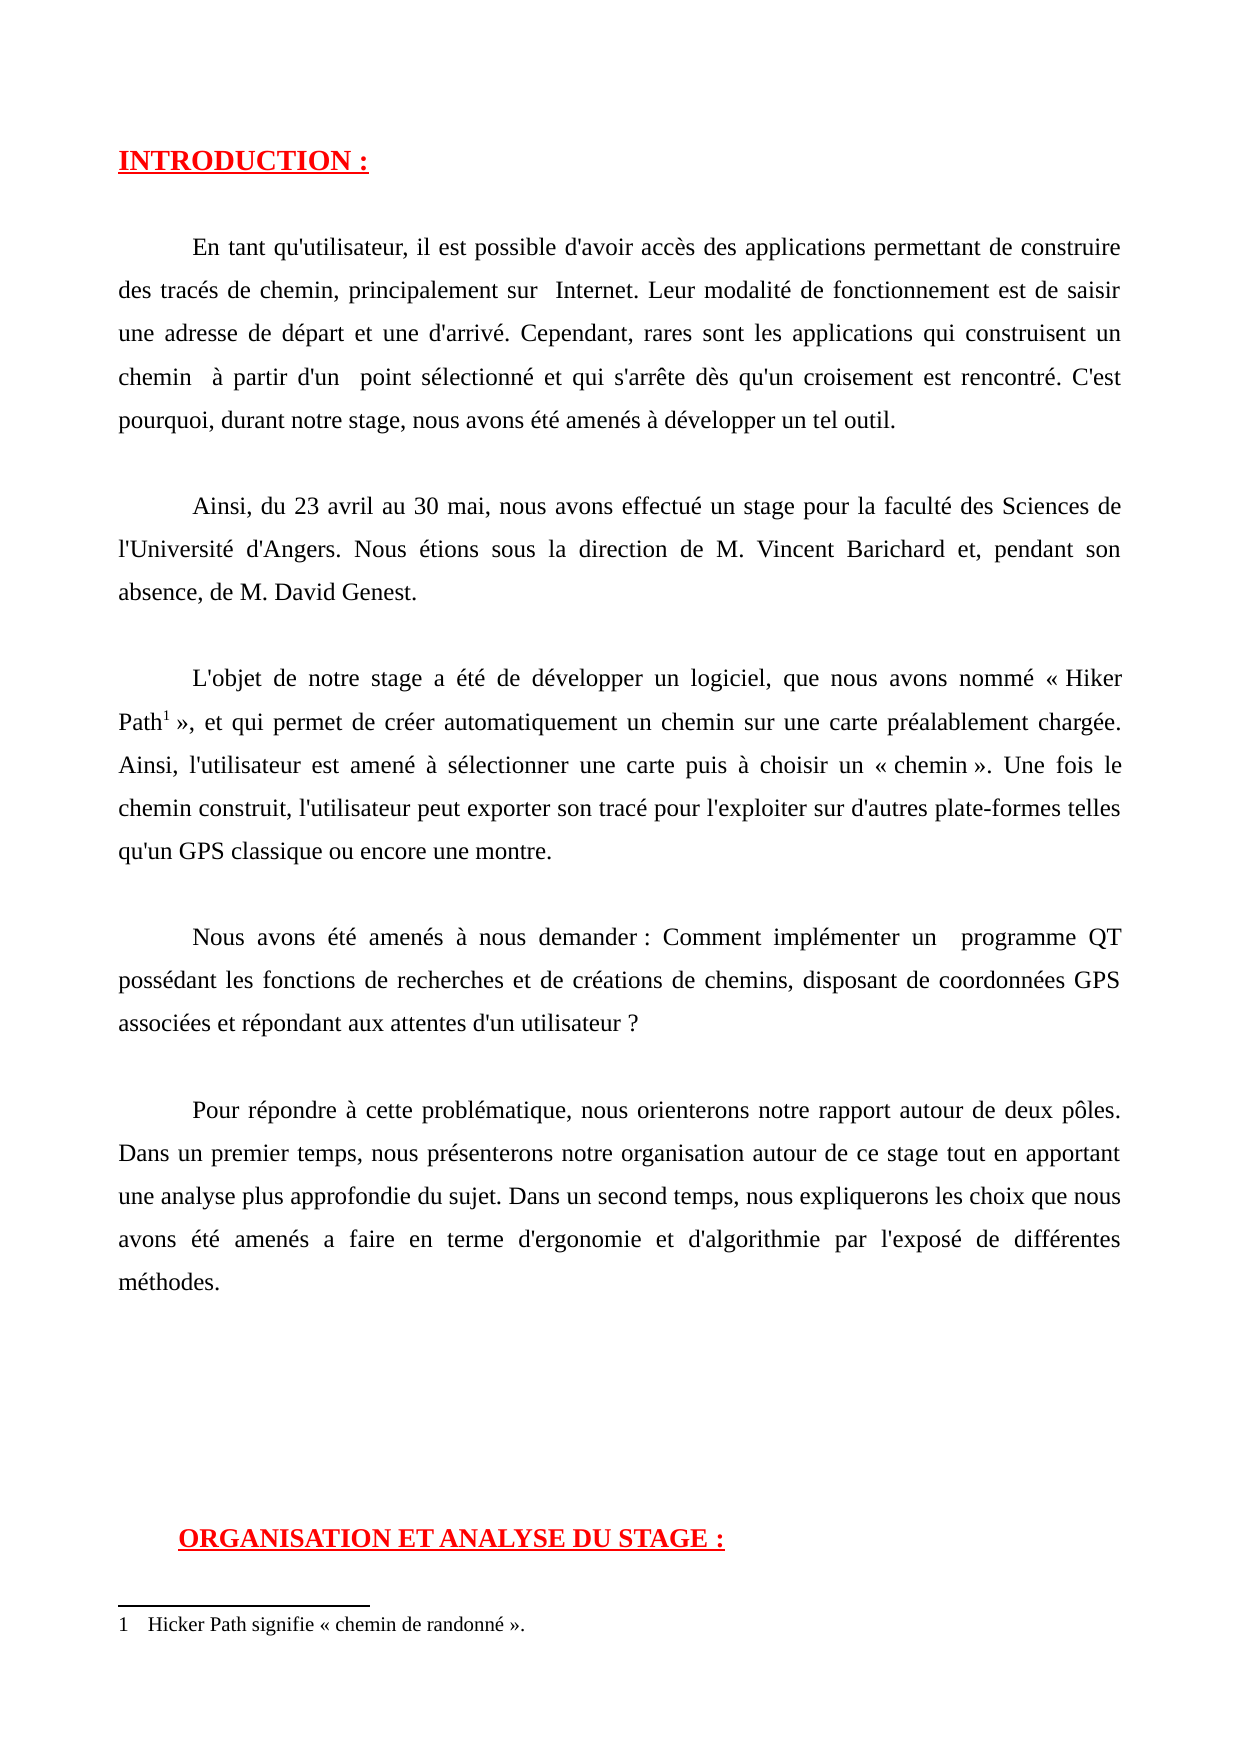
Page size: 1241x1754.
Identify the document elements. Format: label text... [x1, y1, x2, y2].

subtitle INTRODUCTION : [118, 143, 1122, 177]
text Pour répondre à cette problématique, nous orienterons notre rapport autour de deux pôles. Dans un premier temps, nous présenterons notre organisation autour de ce stage tout en apportant une analyse plus approfondie du sujet. Dans un second temps, nous expliquerons les choix que nous avons été amenés a faire en terme d'ergonomie et d'algorithmie par l'exposé de différentes méthodes. [118, 1095, 1122, 1296]
text Ainsi, du 23 avril au 30 mai, nous avons effectué un stage pour la faculté des Sciences de l'Université d'Angers. Nous étions sous la direction de M. Vincent Barichard et, pendant son absence, de M. David Genest. [118, 491, 1122, 606]
subtitle ORGANISATION ET ANALYSE DU STAGE : [118, 1522, 1122, 1553]
text Nous avons été amenés à nous demander : Comment implémenter un programme QT possédant les fonctions de recherches et de créations de chemins, disposant de coordonnées GPS associées et répondant aux attentes d'un utilisateur ? [118, 922, 1122, 1037]
text En tant qu'utilisateur, il est possible d'avoir accès des applications permettant de construire des tracés de chemin, principalement sur Internet. Leur modalité de fonctionnement est de saisir une adresse de départ et une d'arrivé. Cependant, rares sont les applications qui construisent un chemin à partir d'un point sélectionné et qui s'arrête dès qu'un croisement est rencontré. C'est pourquoi, durant notre stage, nous avons été amenés à développer un tel outil. [118, 232, 1122, 433]
text Hicker Path signifie « chemin de randonné ». [118, 1612, 1122, 1636]
text L'objet de notre stage a été de développer un logiciel, que nous avons nommé « Hiker Path », et qui permet de créer automatiquement un chemin sur une carte préalablement chargée. Ainsi, l'utilisateur est amené à sélectionner une carte puis à choisir un « chemin ». Une fois le chemin construit, l'utilisateur peut exporter son tracé pour l'exploiter sur d'autres plate-formes telles qu'un GPS classique ou encore une montre. [118, 663, 1122, 865]
